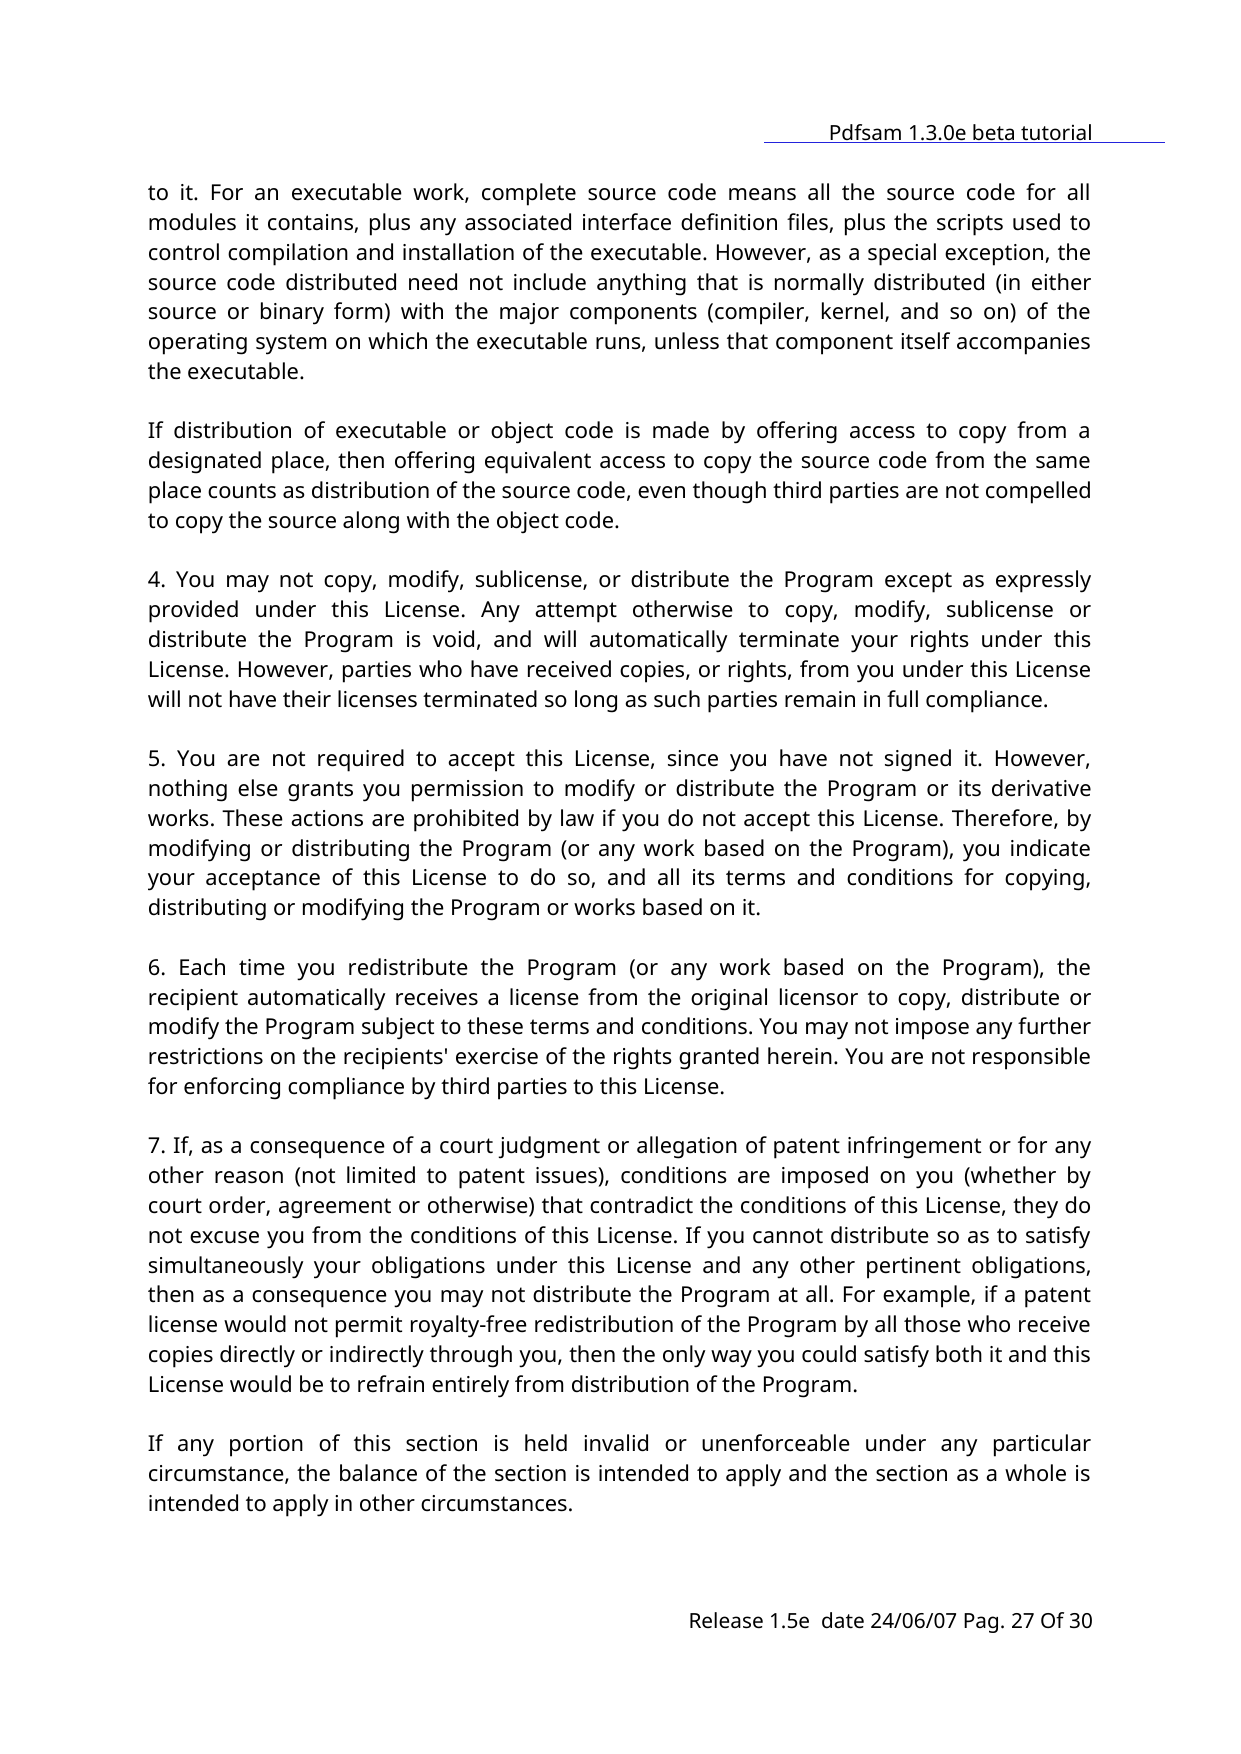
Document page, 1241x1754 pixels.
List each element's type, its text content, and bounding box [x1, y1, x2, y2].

text 6. Each time you redistribute the Program (or any work based on the Program), the recipient automatically receives a license from the original licensor to copy, distribute or modify the Program subject to these terms and conditions. You may not impose any further restrictions on the recipients' exercise of the rights granted herein. You are not responsible for enforcing compliance by third parties to this License. [148, 952, 1093, 1101]
text 5. You are not required to accept this License, since you have not signed it. However, nothing else grants you permission to modify or distribute the Program or its derivative works. These actions are prohibited by law if you do not accept this License. Therefore, by modifying or distributing the Program (or any work based on the Program), you indicate your acceptance of this License to do so, and all its terms and conditions for copying, distributing or modifying the Program or works based on it. [148, 743, 1093, 922]
text If distribution of executable or object code is made by offering access to copy from a designated place, then offering equivalent access to copy the source code from the same place counts as distribution of the source code, even though third parties are not compelled to copy the source along with the object code. [148, 415, 1093, 534]
text 4. You may not copy, modify, sublicense, or distribute the Program except as expressly provided under this License. Any attempt otherwise to copy, modify, sublicense or distribute the Program is void, and will automatically terminate your rights under this License. However, parties who have received copies, or rights, from you under this License will not have their licenses terminated so long as such parties remain in full compliance. [148, 564, 1093, 713]
text to it. For an executable work, complete source code means all the source code for all modules it contains, plus any associated interface definition files, plus the scripts used to control compilation and installation of the executable. However, as a special exception, the source code distributed need not include anything that is normally distributed (in either source or binary form) with the major components (compiler, kernel, and so on) of the operating system on which the executable runs, unless that component itself accompanies the executable. [148, 177, 1093, 386]
text If any portion of this section is held invalid or unenforceable under any particular circumstance, the balance of the section is intended to apply and the section as a whole is intended to apply in other circumstances. [148, 1428, 1093, 1518]
text 7. If, as a consequence of a court judgment or allegation of patent infringement or for any other reason (not limited to patent issues), conditions are imposed on you (whether by court order, agreement or otherwise) that contradict the conditions of this License, they do not excuse you from the conditions of this License. If you cannot distribute so as to satisfy simultaneously your obligations under this License and any other pertinent obligations, then as a consequence you may not distribute the Program at all. For example, if a patent license would not permit royalty-free redistribution of the Program by all those who receive copies directly or indirectly through you, then the only way you could satisfy both it and this License would be to refrain entirely from distribution of the Program. [148, 1130, 1093, 1398]
